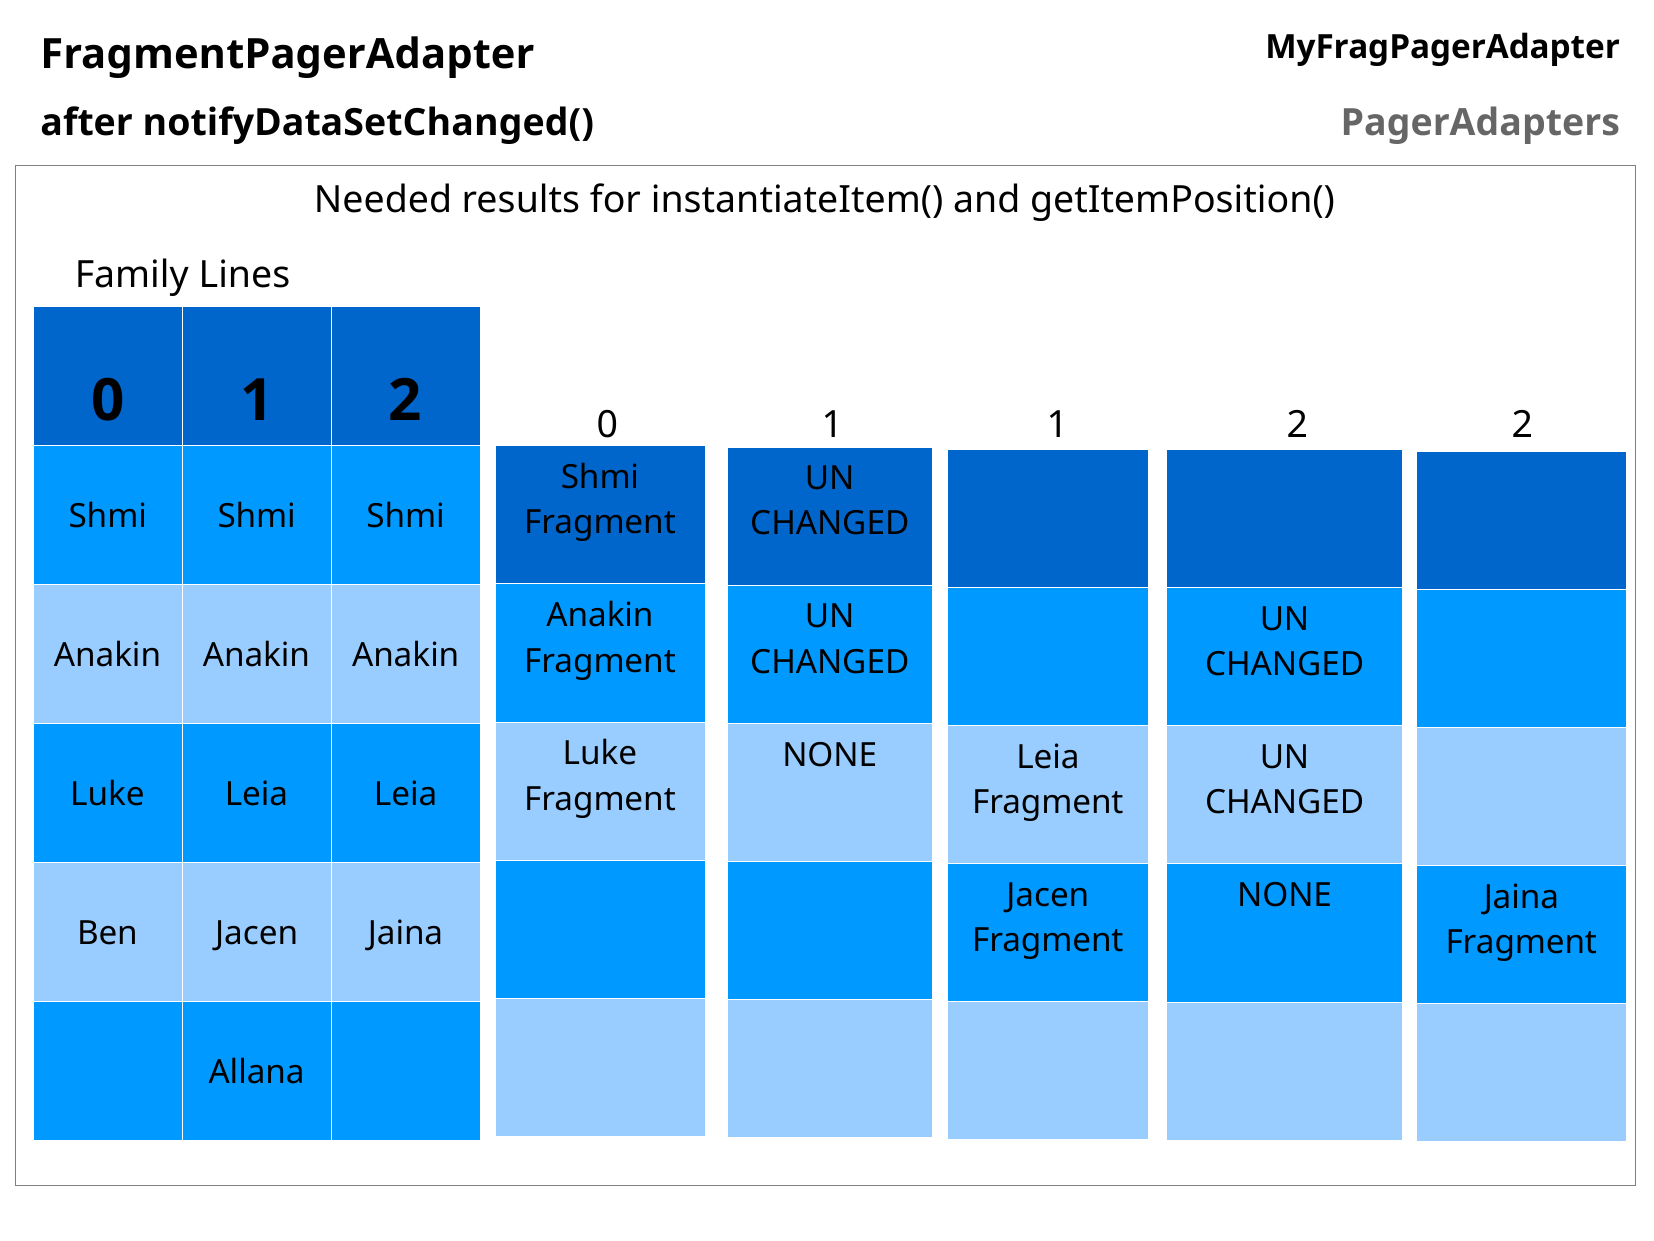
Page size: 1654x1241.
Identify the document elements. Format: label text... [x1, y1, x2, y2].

table_cell Jaina Fragment [1417, 866, 1626, 1003]
table_header 2 [332, 307, 480, 445]
table_cell UN CHANGED [1167, 588, 1402, 725]
table_cell [1167, 1003, 1402, 1140]
text_box 1 [795, 390, 871, 447]
table_cell [1417, 1004, 1626, 1141]
table_cell Shmi [183, 446, 331, 584]
table_cell [1417, 590, 1626, 727]
table_cell NONE [1167, 864, 1402, 1002]
text_box 2 [1260, 390, 1336, 450]
table_cell Shmi [332, 446, 480, 584]
table_cell Leia [183, 724, 331, 862]
table_cell [728, 1000, 932, 1137]
table_cell Jacen Fragment [948, 864, 1148, 1001]
table_cell Leia Fragment [948, 726, 1148, 863]
text_box 2 [1485, 390, 1561, 450]
table_cell UN CHANGED [728, 586, 932, 723]
table_cell NONE [728, 724, 932, 861]
table_cell Anakin [183, 585, 331, 723]
text_box 1 [1020, 390, 1096, 449]
table_header [948, 450, 1148, 587]
text_box 0 [570, 390, 646, 445]
table_cell [332, 1002, 480, 1140]
table_cell Jacen [183, 863, 331, 1001]
table_cell [496, 999, 705, 1136]
table_cell [1417, 728, 1626, 865]
table_header UN CHANGED [728, 448, 932, 585]
table_cell Luke Fragment [496, 723, 705, 860]
table_header [1167, 450, 1402, 587]
table_header [1417, 452, 1626, 589]
table_header 1 [183, 307, 331, 445]
text_box Needed results for instantiateItem() and getItemPosition() [15, 165, 1636, 1186]
table_cell [496, 861, 705, 998]
table_cell Anakin Fragment [496, 584, 705, 722]
table_cell Ben [34, 863, 182, 1001]
table_cell Allana [183, 1002, 331, 1140]
table_cell Jaina [332, 863, 480, 1001]
table_cell [948, 1002, 1148, 1139]
table_header 0 [34, 307, 182, 445]
table_cell Luke [34, 724, 182, 862]
table_header MyFragPagerAdapter [831, 16, 1635, 88]
table_cell [728, 862, 932, 999]
table_header Shmi Fragment [496, 446, 705, 583]
table_header FragmentPagerAdapter [27, 16, 830, 88]
table_cell Leia [332, 724, 480, 862]
table_cell [34, 1002, 182, 1140]
table_cell Shmi [34, 446, 182, 584]
table_cell after notifyDataSetChanged() [27, 89, 830, 154]
text_box Family Lines [60, 240, 541, 293]
table_cell [948, 588, 1148, 725]
table_cell UN CHANGED [1167, 726, 1402, 863]
table_cell Anakin [34, 585, 182, 723]
table_cell Anakin [332, 585, 480, 723]
table_cell PagerAdapters [831, 89, 1635, 154]
